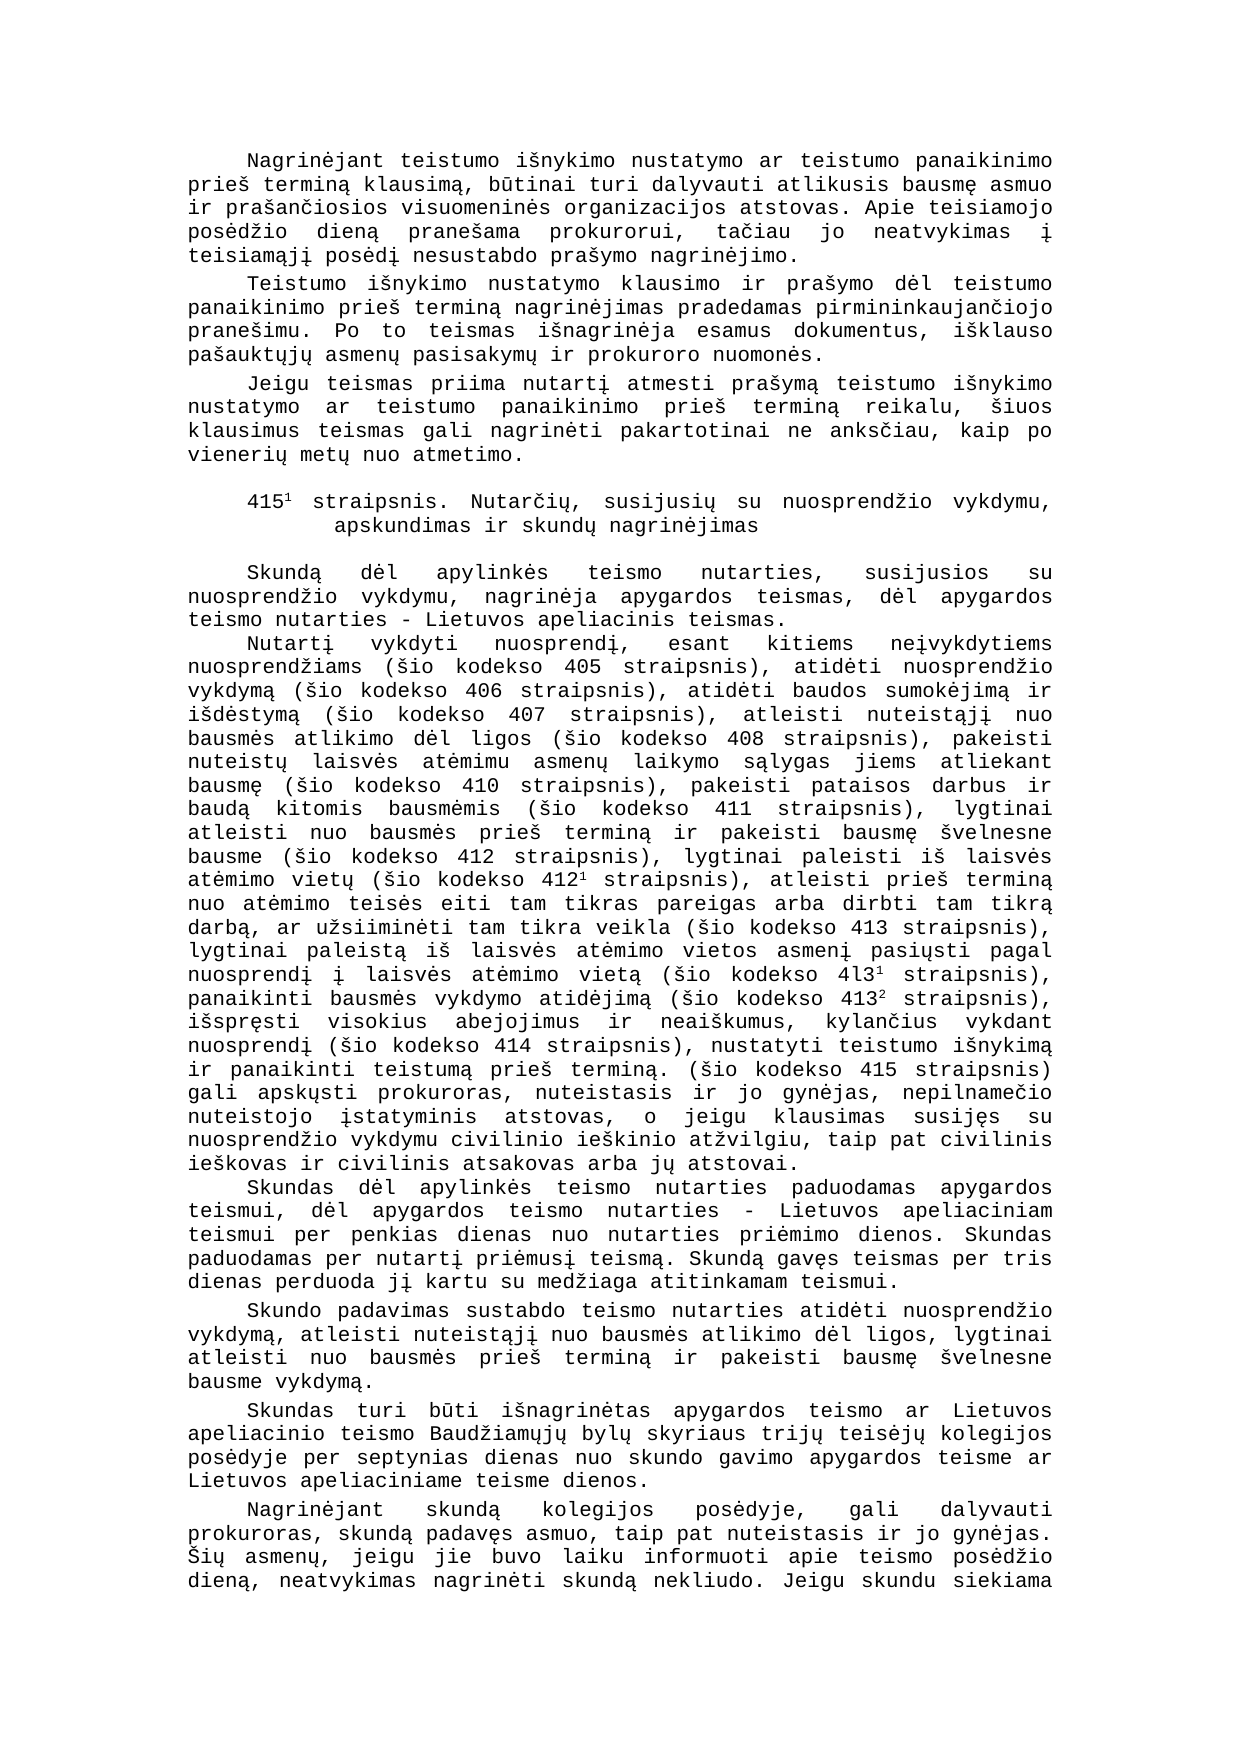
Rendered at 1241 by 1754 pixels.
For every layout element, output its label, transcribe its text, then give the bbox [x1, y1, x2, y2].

text Jeigu teismas priima nutartį atmesti prašymą teistumo išnykimo nustatymo ar teistumo panaikinimo prieš terminą reikalu, šiuos klausimus teismas gali nagrinėti pakartotinai ne anksčiau, kaip po vienerių metų nuo atmetimo. [187, 373, 1053, 467]
text Skundas turi būti išnagrinėtas apygardos teismo ar Lietuvos apeliacinio teismo Baudžiamųjų bylų skyriaus trijų teisėjų kolegijos posėdyje per septynias dienas nuo skundo gavimo apygardos teisme ar Lietuvos apeliaciniame teisme dienos. [187, 1399, 1053, 1494]
text Nagrinėjant teistumo išnykimo nustatymo ar teistumo panaikinimo prieš terminą klausimą, būtinai turi dalyvauti atlikusis bausmę asmuo ir prašančiosios visuomeninės organizacijos atstovas. Apie teisiamojo posėdžio dieną pranešama prokurorui, tačiau jo neatvykimas į teisiamąjį posėdį nesustabdo prašymo nagrinėjimo. [187, 150, 1053, 268]
text 4151 straipsnis. Nutarčių, susijusių su nuosprendžio vykdymu, apskundimas ir skundų nagrinėjimas [247, 491, 1053, 538]
text Teistumo išnykimo nustatymo klausimo ir prašymo dėl teistumo panaikinimo prieš terminą nagrinėjimas pradedamas pirmininkaujančiojo pranešimu. Po to teismas išnagrinėja esamus dokumentus, išklauso pašauktųjų asmenų pasisakymų ir prokuroro nuomonės. [187, 273, 1053, 368]
text Nagrinėjant skundą kolegijos posėdyje, gali dalyvauti prokuroras, skundą padavęs asmuo, taip pat nuteistasis ir jo gynėjas. Šių asmenų, jeigu jie buvo laiku informuoti apie teismo posėdžio dieną, neatvykimas nagrinėti skundą nekliudo. Jeigu skundu siekiama [187, 1499, 1053, 1594]
text Skundo padavimas sustabdo teismo nutarties atidėti nuosprendžio vykdymą, atleisti nuteistąjį nuo bausmės atlikimo dėl ligos, lygtinai atleisti nuo bausmės prieš terminą ir pakeisti bausmę švelnesne bausme vykdymą. [187, 1300, 1053, 1394]
text Skundas dėl apylinkės teismo nutarties paduodamas apygardos teismui, dėl apygardos teismo nutarties - Lietuvos apeliaciniam teismui per penkias dienas nuo nutarties priėmimo dienos. Skundas paduodamas per nutartį priėmusį teismą. Skundą gavęs teismas per tris dienas perduoda jį kartu su medžiaga atitinkamam teismui. [187, 1177, 1053, 1295]
text Nutartį vykdyti nuosprendį, esant kitiems neįvykdytiems nuosprendžiams (šio kodekso 405 straipsnis), atidėti nuosprendžio vykdymą (šio kodekso 406 straipsnis), atidėti baudos sumokėjimą ir išdėstymą (šio kodekso 407 straipsnis), atleisti nuteistąjį nuo bausmės atlikimo dėl ligos (šio kodekso 408 straipsnis), pakeisti nuteistų laisvės atėmimu asmenų laikymo sąlygas jiems atliekant bausmę (šio kodekso 410 straipsnis), pakeisti pataisos darbus ir baudą kitomis bausmėmis (šio kodekso 411 straipsnis), lygtinai atleisti nuo bausmės prieš terminą ir pakeisti bausmę švelnesne bausme (šio kodekso 412 straipsnis), lygtinai paleisti iš laisvės atėmimo vietų (šio kodekso 4121 straipsnis), atleisti prieš terminą nuo atėmimo teisės eiti tam tikras pareigas arba dirbti tam tikrą darbą, ar užsiiminėti tam tikra veikla (šio kodekso 413 straipsnis), lygtinai paleistą iš laisvės atėmimo vietos asmenį pasiųsti pagal nuosprendį į laisvės atėmimo vietą (šio kodekso 4l31 straipsnis), panaikinti bausmės vykdymo atidėjimą (šio kodekso 4132 straipsnis), išspręsti visokius abejojimus ir neaiškumus, kylančius vykdant nuosprendį (šio kodekso 414 straipsnis), nustatyti teistumo išnykimą ir panaikinti teistumą prieš terminą. (šio kodekso 415 straipsnis) gali apskųsti prokuroras, nuteistasis ir jo gynėjas, nepilnamečio nuteistojo įstatyminis atstovas, o jeigu klausimas susijęs su nuosprendžio vykdymu civilinio ieškinio atžvilgiu, taip pat civilinis ieškovas ir civilinis atsakovas arba jų atstovai. [187, 633, 1053, 1177]
text Skundą dėl apylinkės teismo nutarties, susijusios su nuosprendžio vykdymu, nagrinėja apygardos teismas, dėl apygardos teismo nutarties - Lietuvos apeliacinis teismas. [187, 562, 1053, 633]
